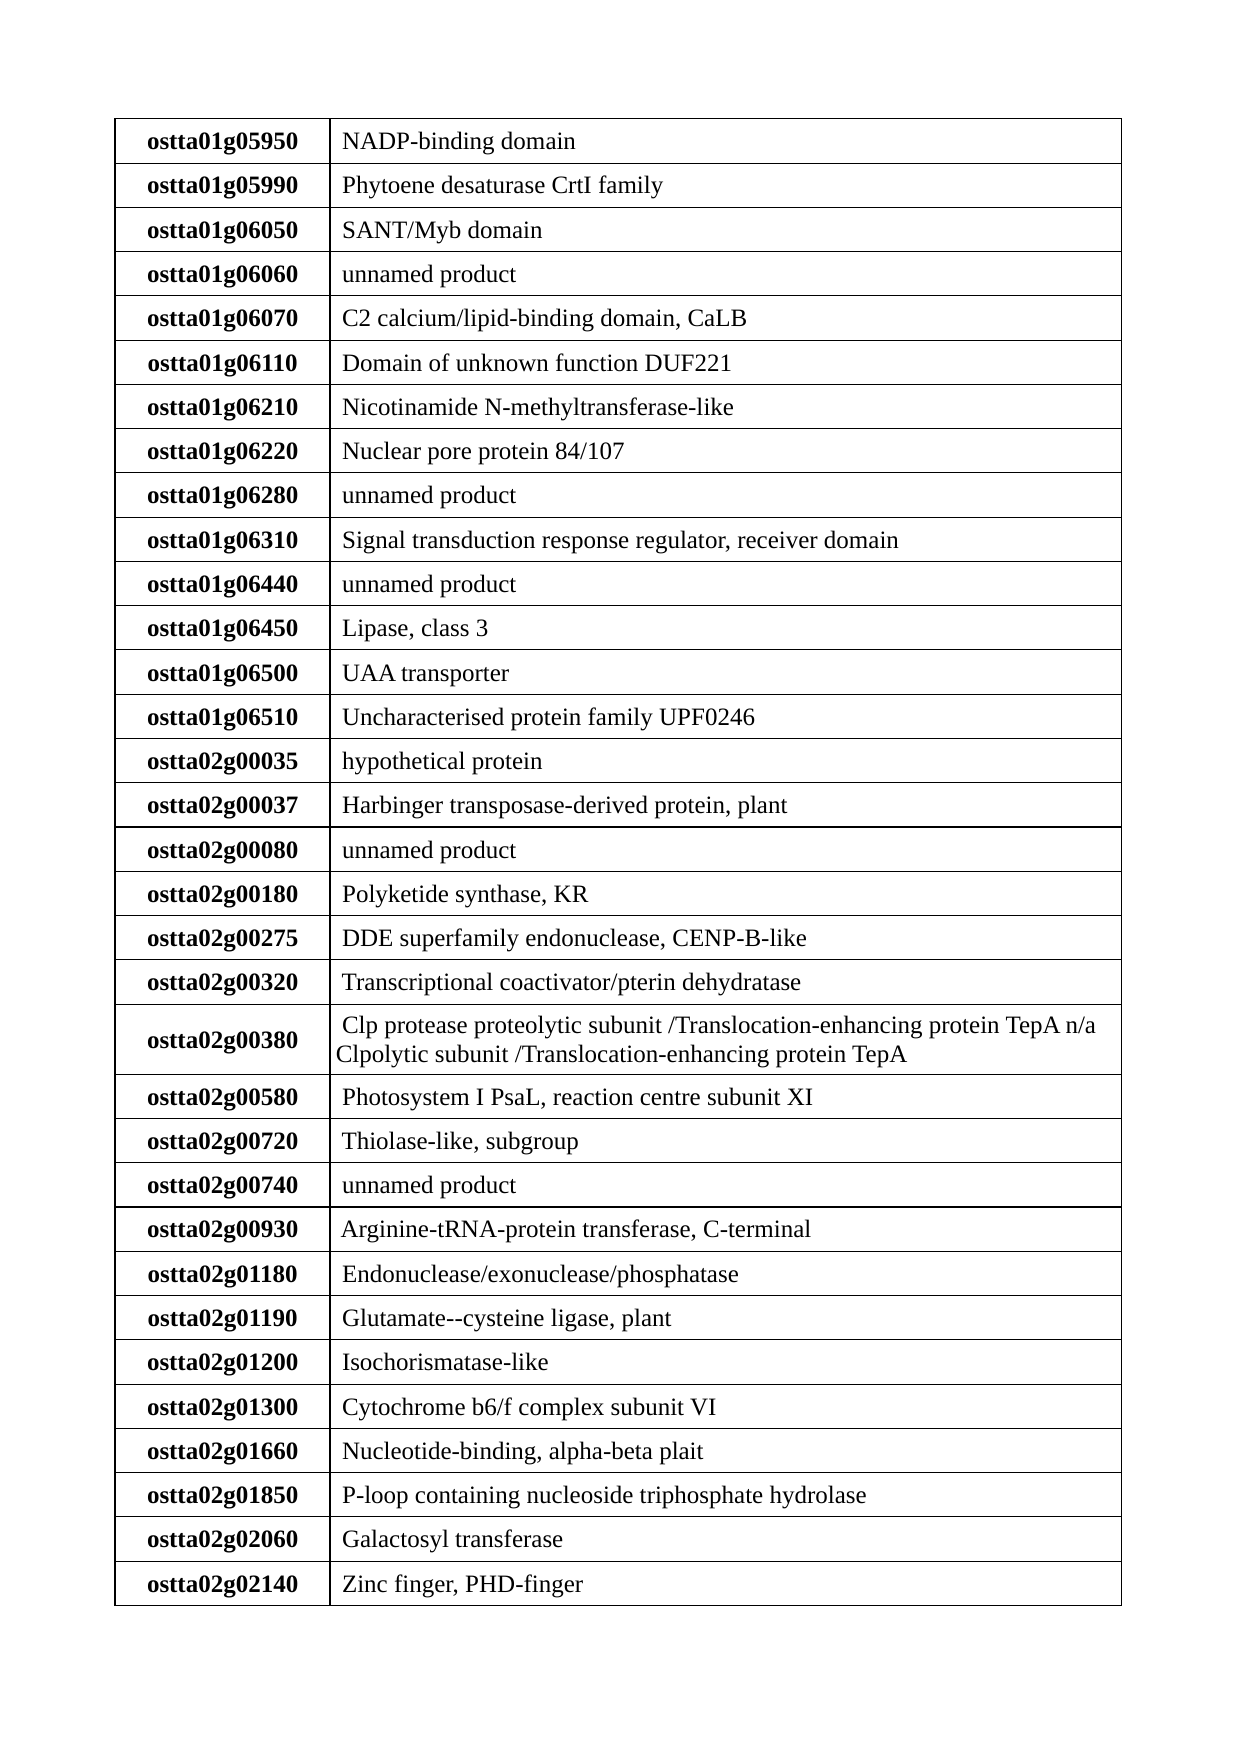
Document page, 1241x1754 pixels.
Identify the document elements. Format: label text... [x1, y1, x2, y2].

table_cell [1122, 1004, 1240, 1073]
table_cell Nicotinamide N-methyltransferase-like [331, 385, 1121, 428]
table_cell Galactosyl transferase [331, 1517, 1121, 1561]
table_cell [1122, 1206, 1240, 1251]
table_cell ostta02g00180 [116, 872, 329, 915]
table_cell [1122, 1074, 1240, 1118]
table_cell [1122, 517, 1240, 561]
table_cell SANT/Myb domain [331, 208, 1121, 251]
table_cell Phytoene desaturase CrtI family [331, 164, 1121, 207]
table_cell Photosystem I PsaL, reaction centre subunit XI [331, 1075, 1121, 1118]
table_cell [1122, 428, 1240, 472]
table_cell ostta01g06070 [116, 296, 329, 339]
table_cell Nuclear pore protein 84/107 [331, 429, 1121, 472]
table_cell NADP-binding domain [331, 119, 1121, 162]
table_cell [1122, 163, 1240, 207]
table_cell ostta01g06440 [116, 562, 329, 605]
table_cell Signal transduction response regulator, receiver domain [331, 518, 1121, 561]
table_cell P-loop containing nucleoside triphosphate hydrolase [331, 1473, 1121, 1516]
table_cell ostta02g01850 [116, 1473, 329, 1516]
table_cell [1122, 738, 1240, 782]
table_cell [1122, 915, 1240, 959]
table_cell ostta02g00035 [116, 739, 329, 782]
table_cell [1122, 472, 1240, 517]
table_cell [1122, 694, 1240, 738]
table_cell [1122, 1295, 1240, 1339]
table_cell ostta02g00720 [116, 1119, 329, 1162]
table_cell ostta01g06310 [116, 518, 329, 561]
table_cell ostta02g00740 [116, 1163, 329, 1206]
table_cell [1122, 251, 1240, 295]
table_cell ostta01g06280 [116, 473, 329, 517]
table_cell [1122, 782, 1240, 826]
table_cell unnamed product [331, 473, 1121, 517]
table_cell [1122, 1516, 1240, 1561]
table_cell [1122, 605, 1240, 649]
table_cell [1122, 1472, 1240, 1516]
table_cell [1122, 1428, 1240, 1472]
table_cell ostta02g02140 [116, 1562, 329, 1605]
table_cell ostta01g06050 [116, 208, 329, 251]
table_cell [1122, 1118, 1240, 1162]
table_cell ostta01g06450 [116, 606, 329, 649]
table_cell [1122, 1561, 1240, 1605]
table_cell [1122, 1162, 1240, 1206]
table_cell ostta02g00580 [116, 1075, 329, 1118]
table_cell UAA transporter [331, 650, 1121, 694]
table_cell ostta01g06210 [116, 385, 329, 428]
table_cell [1122, 1339, 1240, 1383]
table_cell [1122, 295, 1240, 339]
table_cell Uncharacterised protein family UPF0246 [331, 695, 1121, 738]
table_cell Nucleotide-binding, alpha-beta plait [331, 1429, 1121, 1472]
table_cell Glutamate--cysteine ligase, plant [331, 1296, 1121, 1339]
table_cell ostta01g05990 [116, 164, 329, 207]
table_cell ostta02g00275 [116, 916, 329, 959]
table_cell [1122, 649, 1240, 694]
table_cell unnamed product [331, 252, 1121, 295]
table_cell ostta01g06220 [116, 429, 329, 472]
table_cell ostta02g01200 [116, 1340, 329, 1383]
table_cell [1122, 384, 1240, 428]
table_cell Isochorismatase-like [331, 1340, 1121, 1383]
table_cell unnamed product [331, 1163, 1121, 1206]
table_cell ostta01g05950 [116, 119, 329, 162]
table_cell Clp protease proteolytic subunit /Translocation-enhancing protein TepA n/a Clpolytic subunit /Translocation-enhancing protein TepA [331, 1005, 1121, 1073]
table_cell Cytochrome b6/f complex subunit VI [331, 1385, 1121, 1428]
table_cell ostta01g06060 [116, 252, 329, 295]
table_cell ostta01g06510 [116, 695, 329, 738]
table_cell ostta02g01180 [116, 1252, 329, 1295]
table_cell Domain of unknown function DUF221 [331, 341, 1121, 384]
table_cell [1122, 871, 1240, 915]
table_cell ostta02g00037 [116, 783, 329, 826]
table_cell ostta02g01300 [116, 1385, 329, 1428]
table_cell Lipase, class 3 [331, 606, 1121, 649]
table_cell [1122, 1384, 1240, 1428]
table_cell Zinc finger, PHD-finger [331, 1562, 1121, 1605]
table_cell Transcriptional coactivator/pterin dehydratase [331, 960, 1121, 1003]
table_cell [1122, 561, 1240, 605]
table_cell [1122, 118, 1240, 162]
table_cell Harbinger transposase-derived protein, plant [331, 783, 1121, 826]
table_cell [1122, 1251, 1240, 1295]
table_cell DDE superfamily endonuclease, CENP-B-like [331, 916, 1121, 959]
table_cell Endonuclease/exonuclease/phosphatase [331, 1252, 1121, 1295]
table_cell Arginine-tRNA-protein transferase, C-terminal [331, 1208, 1121, 1251]
table_cell Thiolase-like, subgroup [331, 1119, 1121, 1162]
table_cell ostta01g06110 [116, 341, 329, 384]
table_cell ostta02g02060 [116, 1517, 329, 1561]
table_cell Polyketide synthase, KR [331, 872, 1121, 915]
table_cell [1122, 340, 1240, 384]
table_cell ostta02g01190 [116, 1296, 329, 1339]
table_cell ostta02g00080 [116, 828, 329, 871]
table_cell hypothetical protein [331, 739, 1121, 782]
table_cell ostta02g00320 [116, 960, 329, 1003]
table_cell [1122, 207, 1240, 251]
table_cell C2 calcium/lipid-binding domain, CaLB [331, 296, 1121, 339]
table_cell unnamed product [331, 828, 1121, 871]
table_cell ostta01g06500 [116, 650, 329, 694]
table_cell [1122, 826, 1240, 871]
table_cell ostta02g01660 [116, 1429, 329, 1472]
table_cell [1122, 959, 1240, 1003]
table_cell ostta02g00380 [116, 1005, 329, 1073]
table_cell ostta02g00930 [116, 1208, 329, 1251]
table_cell unnamed product [331, 562, 1121, 605]
